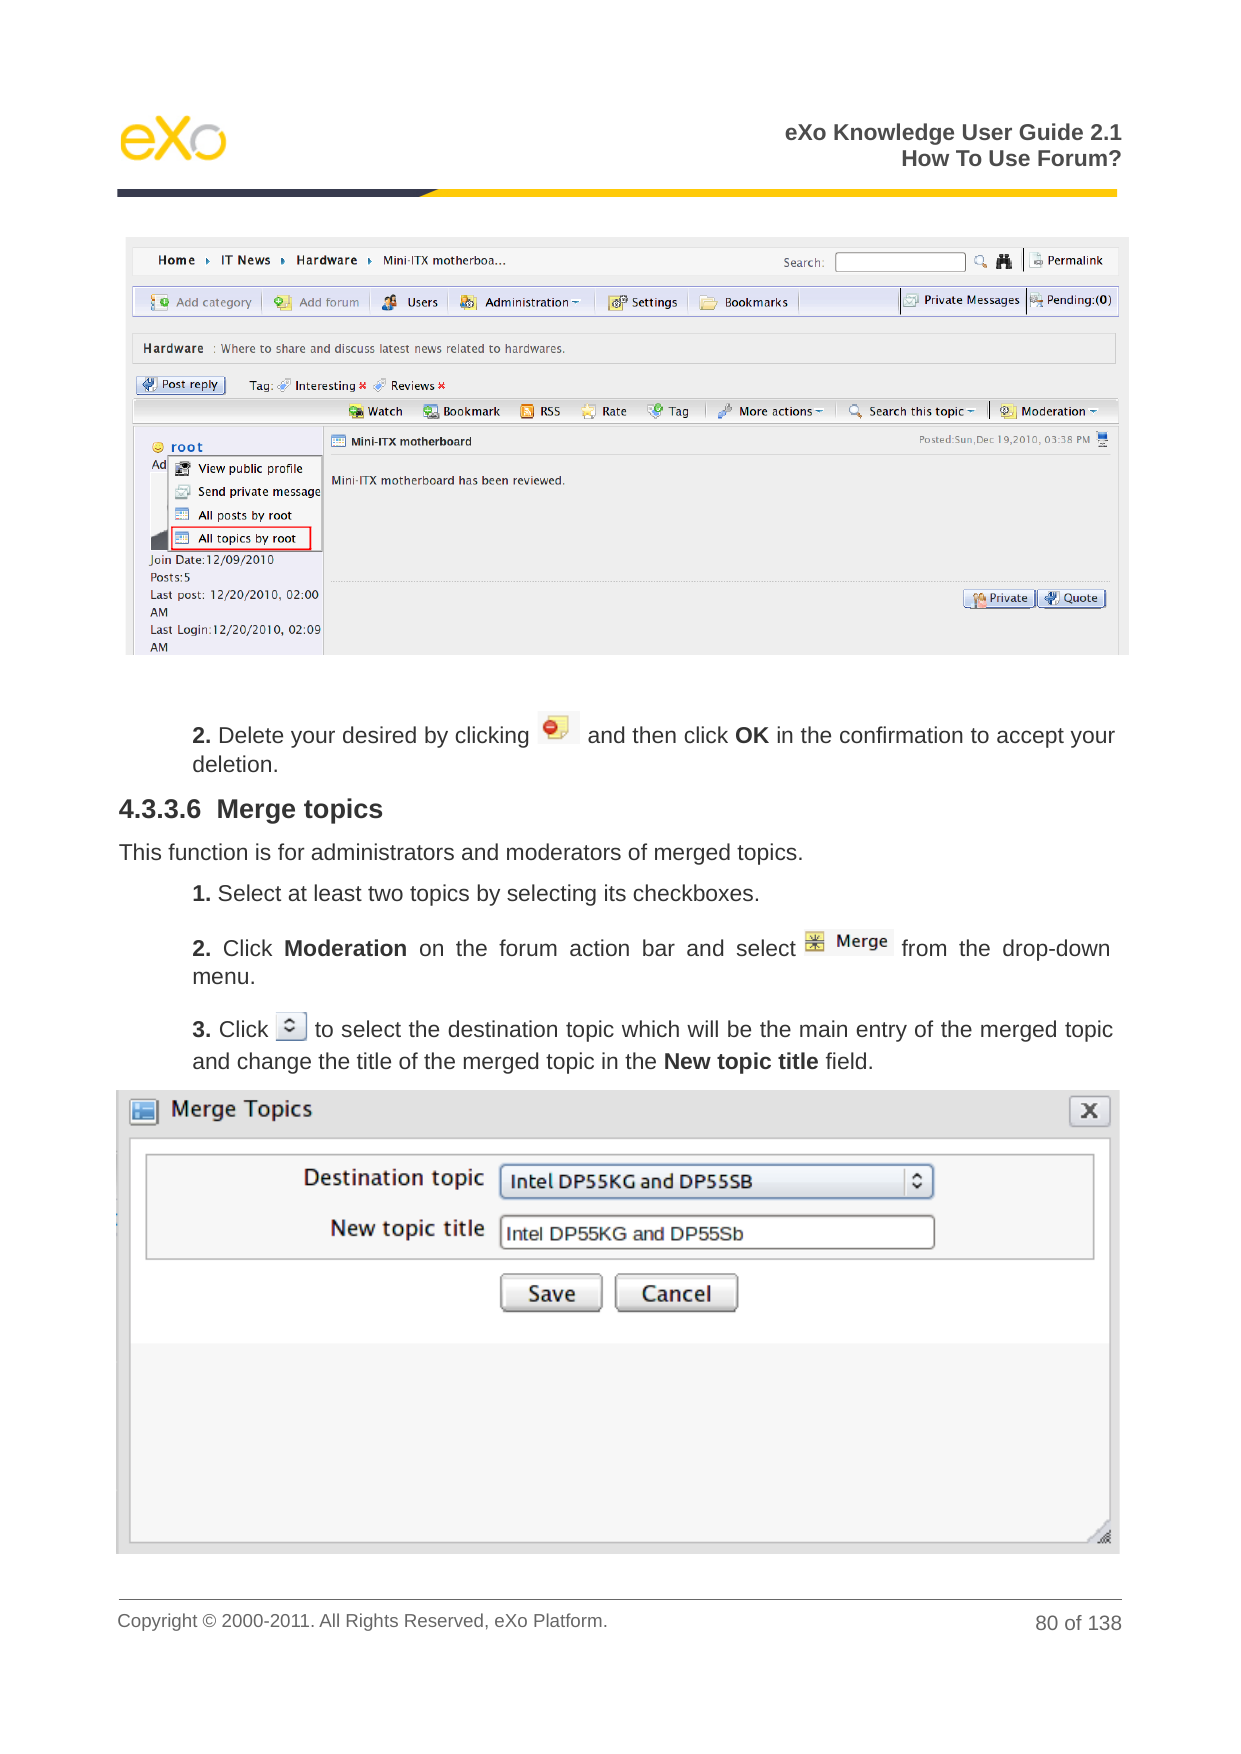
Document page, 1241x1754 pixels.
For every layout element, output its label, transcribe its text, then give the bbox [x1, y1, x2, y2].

picture [120, 115, 227, 161]
picture [125, 237, 1129, 655]
text 2. Click Moderation on the forum action bar and selectfrom the drop-down menu. [118, 922, 1122, 989]
picture [275, 1012, 308, 1041]
text 3. Clickto select the destination topic which will be the main entry of the merged topic and change the title of the merged topic in the New topic title field. [118, 1004, 1122, 1074]
picture [117, 189, 1118, 197]
text This function is for administrators and moderators of merged topics. [118, 839, 1122, 865]
picture [803, 929, 894, 956]
picture [537, 711, 580, 744]
picture [116, 1090, 1120, 1554]
text 1. Select at least two topics by selecting its checkboxes. [118, 880, 1122, 907]
subtitle Merge topics [118, 793, 1122, 824]
text 2. Delete your desired by clickingand then click OK in the confirmation to accept your deletion. [118, 704, 1122, 778]
